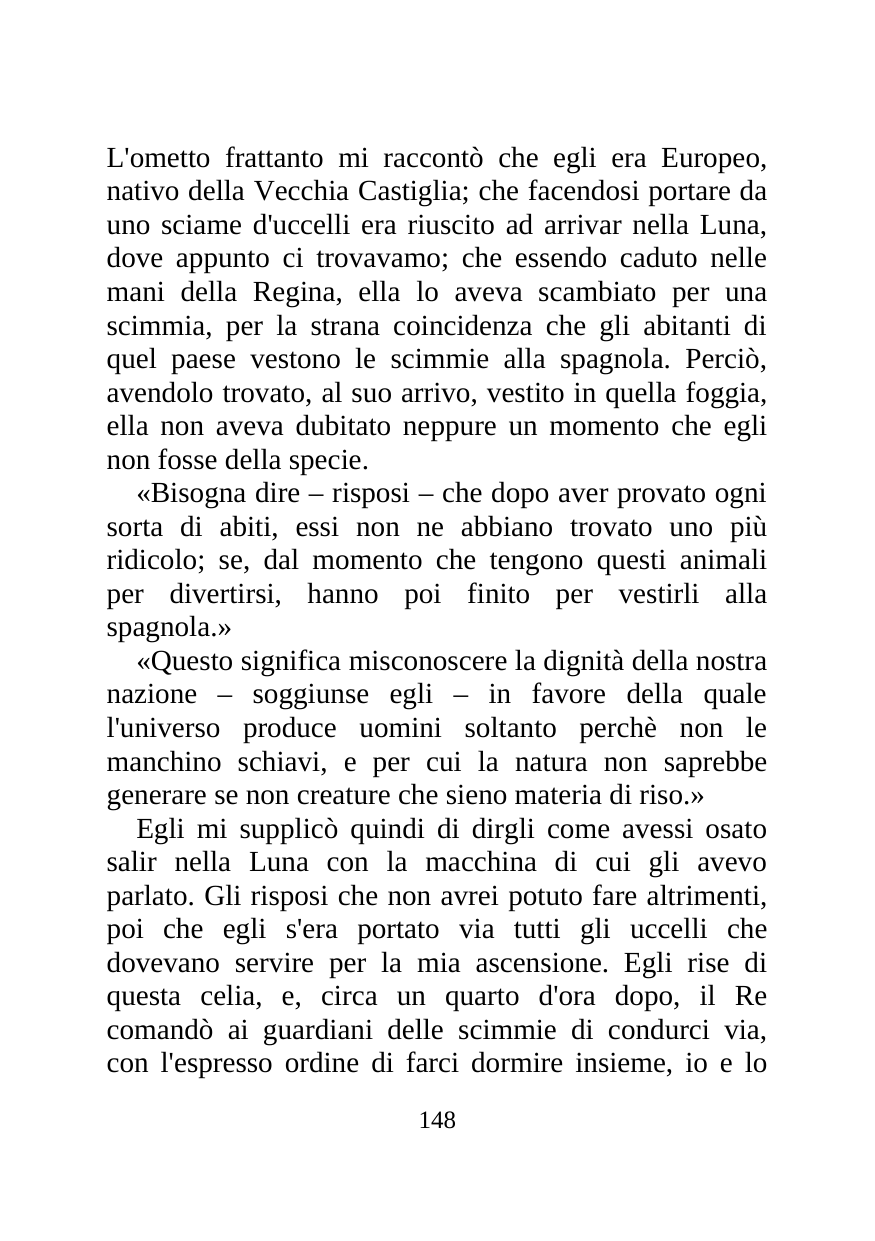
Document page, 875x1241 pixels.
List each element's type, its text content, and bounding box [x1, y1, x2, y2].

text «Bisogna dire ‒ risposi ‒ che dopo aver provato ogni sorta di abiti, essi non ne abbiano trovato uno più ridicolo; se, dal momento che tengono questi animali per divertirsi, hanno poi finito per vestirli alla spagnola.» [106, 475, 768, 643]
text Egli mi supplicò quindi di dirgli come avessi osato salir nella Luna con la macchina di cui gli avevo parlato. Gli risposi che non avrei potuto fare altrimenti, poi che egli s'era portato via tutti gli uccelli che dovevano servire per la mia ascensione. Egli rise di questa celia, e, circa un quarto d'ora dopo, il Re comandò ai guardiani delle scimmie di condurci via, con l'espresso ordine di farci dormire insieme, io e lo [106, 811, 768, 1079]
text L'ometto frattanto mi raccontò che egli era Europeo, nativo della Vecchia Castiglia; che facendosi portare da uno sciame d'uccelli era riuscito ad arrivar nella Luna, dove appunto ci trovavamo; che essendo caduto nelle mani della Regina, ella lo aveva scambiato per una scimmia, per la strana coincidenza che gli abitanti di quel paese vestono le scimmie alla spagnola. Perciò, avendolo trovato, al suo arrivo, vestito in quella foggia, ella non aveva dubitato neppure un momento che egli non fosse della specie. [106, 140, 768, 475]
text «Questo significa misconoscere la dignità della nostra nazione ‒ soggiunse egli ‒ in favore della quale l'universo produce uomini soltanto perchè non le manchino schiavi, e per cui la natura non saprebbe generare se non creature che sieno materia di riso.» [106, 643, 768, 811]
